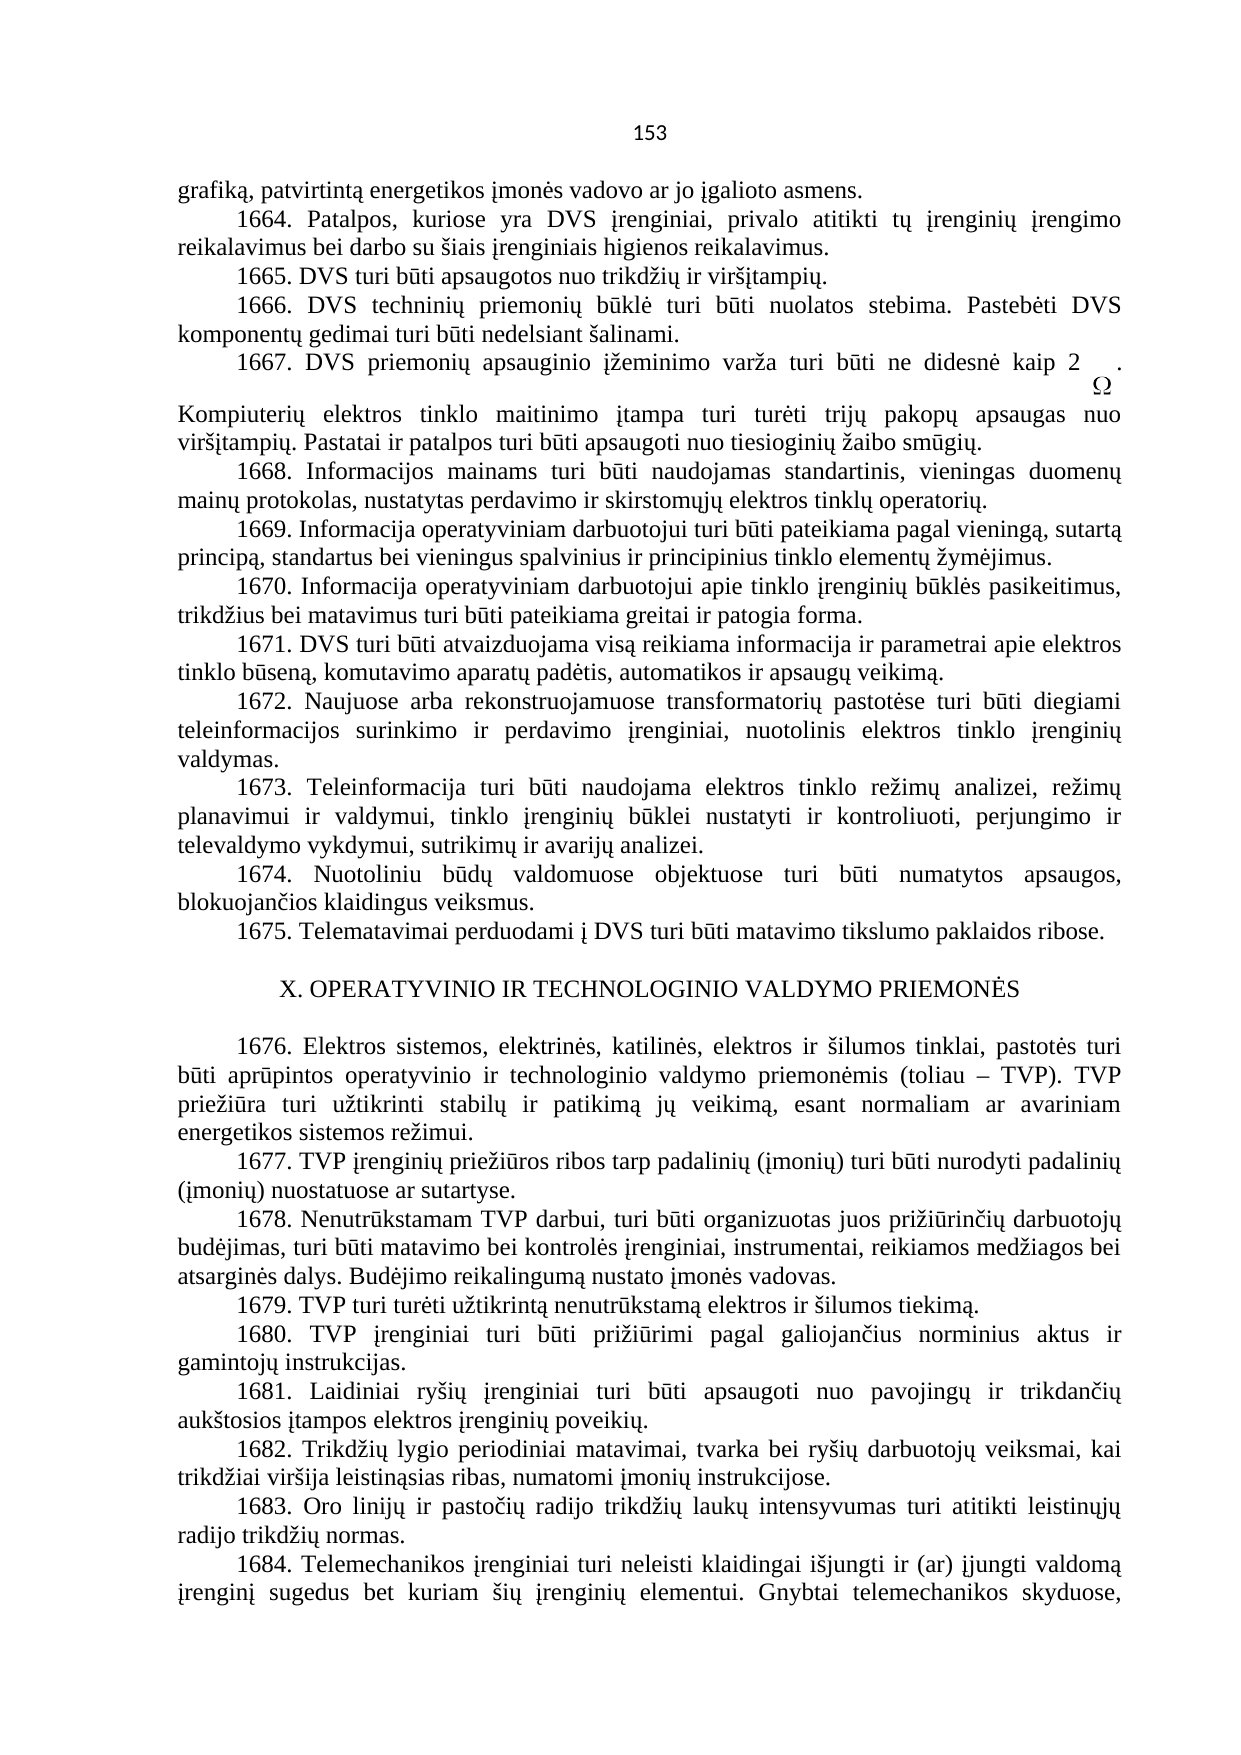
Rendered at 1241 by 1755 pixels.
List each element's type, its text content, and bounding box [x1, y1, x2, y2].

text 1665. DVS turi būti apsaugotos nuo trikdžių ir viršįtampių. [177, 261, 1122, 290]
text 1670. Informacija operatyviniam darbuotojui apie tinklo įrenginių būklės pasikeitimus, trikdžius bei matavimus turi būti pateikiama greitai ir patogia forma. [177, 571, 1122, 629]
text 1683. Oro linijų ir pastočių radijo trikdžių laukų intensyvumas turi atitikti leistinųjų radijo trikdžių normas. [177, 1491, 1122, 1549]
text 1666. DVS techninių priemonių būklė turi būti nuolatos stebima. Pastebėti DVS komponentų gedimai turi būti nedelsiant šalinami. [177, 290, 1122, 347]
text 1664. Patalpos, kuriose yra DVS įrenginiai, privalo atitikti tų įrenginių įrengimo reikalavimus bei darbo su šiais įrenginiais higienos reikalavimus. [177, 204, 1122, 261]
text X. OPERATYVINIO IR TECHNOLOGINIO VALDYMO PRIEMONĖS [177, 974, 1122, 1002]
text 1677. TVP įrenginių priežiūros ribos tarp padalinių (įmonių) turi būti nurodyti padalinių (įmonių) nuostatuose ar sutartyse. [177, 1146, 1122, 1204]
text 1674. Nuotoliniu būdų valdomuose objektuose turi būti numatytos apsaugos, blokuojančios klaidingus veiksmus. [177, 859, 1122, 916]
text 1673. Teleinformacija turi būti naudojama elektros tinklo režimų analizei, režimų planavimui ir valdymui, tinklo įrenginių būklei nustatyti ir kontroliuoti, perjungimo ir televaldymo vykdymui, sutrikimų ir avarijų analizei. [177, 772, 1122, 859]
text 1675. Telematavimai perduodami į DVS turi būti matavimo tikslumo paklaidos ribose. [177, 916, 1122, 945]
text 1668. Informacijos mainams turi būti naudojamas standartinis, vieningas duomenų mainų protokolas, nustatytas perdavimo ir skirstomųjų elektros tinklų operatorių. [177, 456, 1122, 514]
text 1667. DVS priemonių apsauginio įžeminimo varža turi būti ne didesnė kaip 2 OMEGA. Kompiuterių elektros tinklo maitinimo įtampa turi turėti trijų pakopų apsaugas nuo viršįtampių. Pastatai ir patalpos turi būti apsaugoti nuo tiesioginių žaibo smūgių. [177, 347, 1122, 456]
text grafiką, patvirtintą energetikos įmonės vadovo ar jo įgalioto asmens. [177, 175, 1122, 204]
text 1669. Informacija operatyviniam darbuotojui turi būti pateikiama pagal vieningą, sutartą principą, standartus bei vieningus spalvinius ir principinius tinklo elementų žymėjimus. [177, 514, 1122, 571]
text 1678. Nenutrūkstamam TVP darbui, turi būti organizuotas juos prižiūrinčių darbuotojų budėjimas, turi būti matavimo bei kontrolės įrenginiai, instrumentai, reikiamos medžiagos bei atsarginės dalys. Budėjimo reikalingumą nustato įmonės vadovas. [177, 1204, 1122, 1290]
text 1681. Laidiniai ryšių įrenginiai turi būti apsaugoti nuo pavojingų ir trikdančių aukštosios įtampos elektros įrenginių poveikių. [177, 1376, 1122, 1434]
text 1679. TVP turi turėti užtikrintą nenutrūkstamą elektros ir šilumos tiekimą. [177, 1290, 1122, 1319]
text 1672. Naujuose arba rekonstruojamuose transformatorių pastotėse turi būti diegiami teleinformacijos surinkimo ir perdavimo įrenginiai, nuotolinis elektros tinklo įrenginių valdymas. [177, 686, 1122, 772]
text 1680. TVP įrenginiai turi būti prižiūrimi pagal galiojančius norminius aktus ir gamintojų instrukcijas. [177, 1319, 1122, 1376]
text 1684. Telemechanikos įrenginiai turi neleisti klaidingai išjungti ir (ar) įjungti valdomą įrenginį sugedus bet kuriam šių įrenginių elementui. Gnybtai telemechanikos skyduose, [177, 1549, 1122, 1606]
text 1671. DVS turi būti atvaizduojama visą reikiama informacija ir parametrai apie elektros tinklo būseną, komutavimo aparatų padėtis, automatikos ir apsaugų veikimą. [177, 629, 1122, 686]
text 1682. Trikdžių lygio periodiniai matavimai, tvarka bei ryšių darbuotojų veiksmai, kai trikdžiai viršija leistinąsias ribas, numatomi įmonių instrukcijose. [177, 1434, 1122, 1491]
text 1676. Elektros sistemos, elektrinės, katilinės, elektros ir šilumos tinklai, pastotės turi būti aprūpintos operatyvinio ir technologinio valdymo priemonėmis (toliau – TVP). TVP priežiūra turi užtikrinti stabilų ir patikimą jų veikimą, esant normaliam ar avariniam energetikos sistemos režimui. [177, 1031, 1122, 1146]
